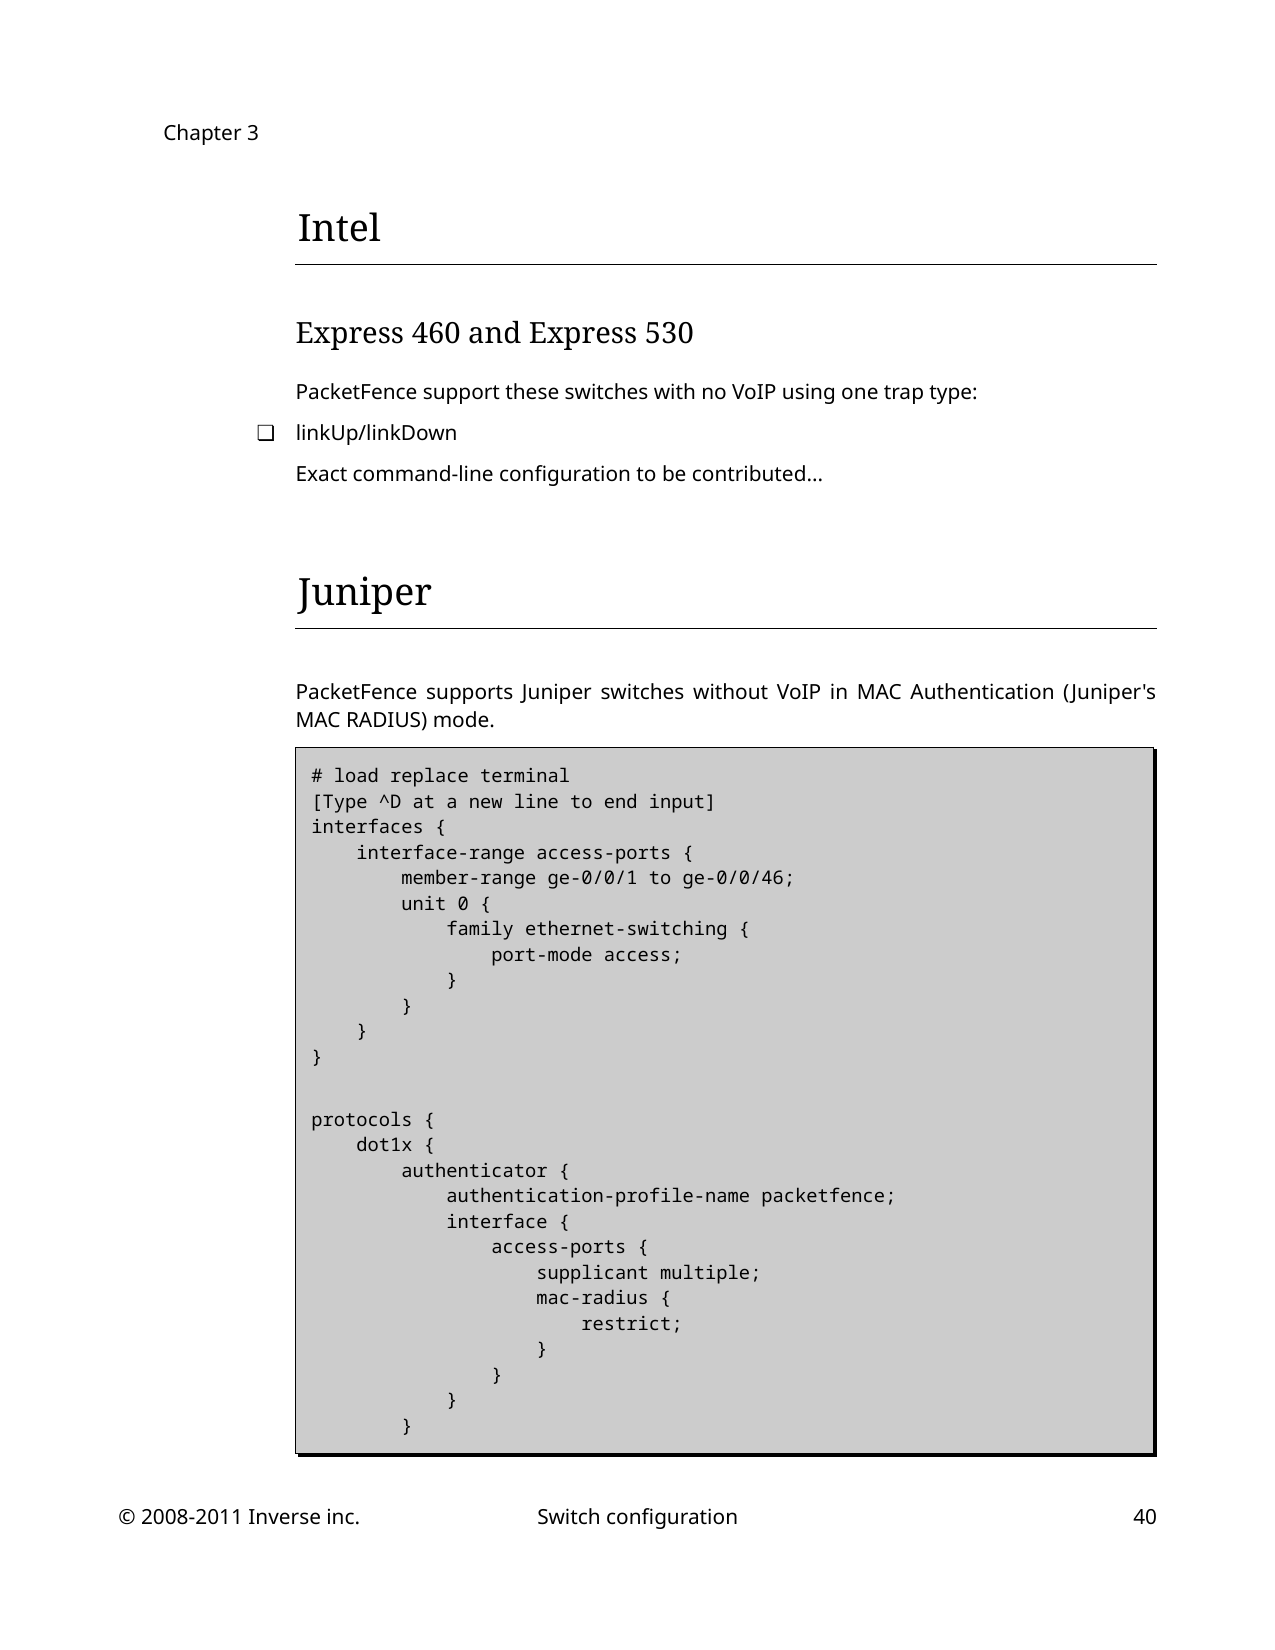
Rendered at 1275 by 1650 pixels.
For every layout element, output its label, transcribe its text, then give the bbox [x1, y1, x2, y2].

subtitle Express 460 and Express 530 [295, 312, 1157, 352]
subtitle Intel [295, 201, 1157, 264]
list ❏ linkUp/linkDown [256, 418, 1157, 446]
text # load replace terminal [Type ^D at a new line to end input] interfaces { interface-range access-ports { member-range ge-0/0/1 to ge-0/0/46; unit 0 { family ethernet-switching { port-mode access; } } } } [296, 748, 1153, 1059]
text Exact command-line configuration to be contributed... [295, 459, 1157, 487]
subtitle Juniper [295, 566, 1157, 628]
text PacketFence supports Juniper switches without VoIP in MAC Authentication (Juniper's MAC RADIUS) mode. [295, 677, 1157, 734]
text PacketFence support these switches with no VoIP using one trap type: [295, 377, 1157, 405]
text protocols { dot1x { authenticator { authentication-profile-name packetfence; interface { access-ports { supplicant multiple; mac-radius { restrict; } } } } [296, 1090, 1153, 1453]
